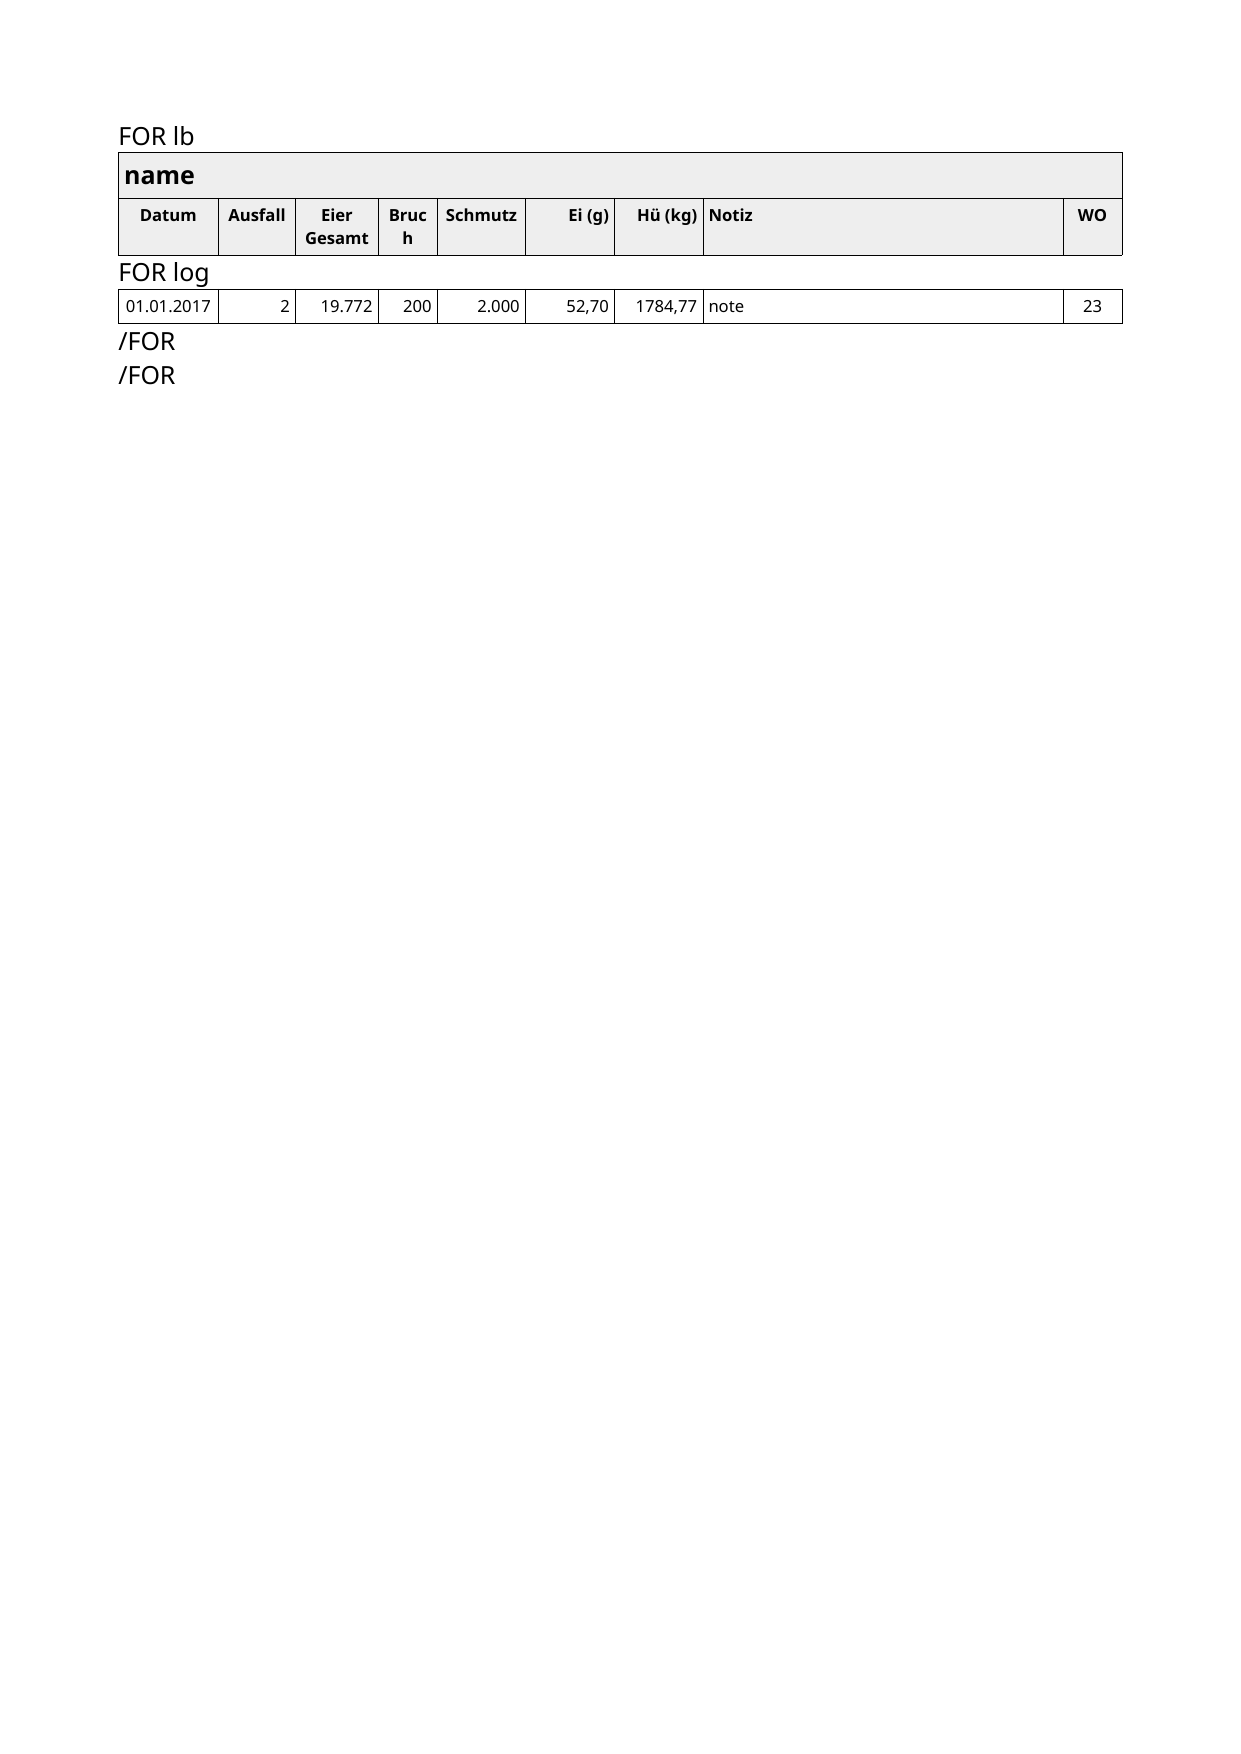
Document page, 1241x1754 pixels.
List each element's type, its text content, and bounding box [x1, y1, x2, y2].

table_header 1784,77 [615, 290, 703, 323]
table_cell Notiz [704, 199, 1063, 255]
table_cell Hü (kg) [615, 199, 703, 255]
table_header 2.000 [438, 290, 525, 323]
table_cell Ausfall [219, 199, 295, 255]
table_header 23 [1064, 290, 1122, 323]
text FOR lb [118, 118, 1122, 152]
table_header note [704, 290, 1063, 323]
table_header 19.772 [296, 290, 378, 323]
table_cell WO [1064, 199, 1122, 255]
table_cell Ei (g) [526, 199, 614, 255]
text /FOR [118, 324, 1122, 357]
table_cell Datum [119, 199, 218, 255]
table_header 01.01.2017 [119, 290, 218, 323]
table_cell Eier Gesamt [296, 199, 378, 255]
table_header 200 [379, 290, 437, 323]
table_cell Bruch [379, 199, 437, 255]
table_header 2 [219, 290, 295, 323]
table_header 52,70 [526, 290, 614, 323]
table_header name [119, 153, 1122, 198]
text FOR log [118, 256, 1122, 289]
table_cell Schmutz [438, 199, 525, 255]
text /FOR [118, 357, 1122, 391]
